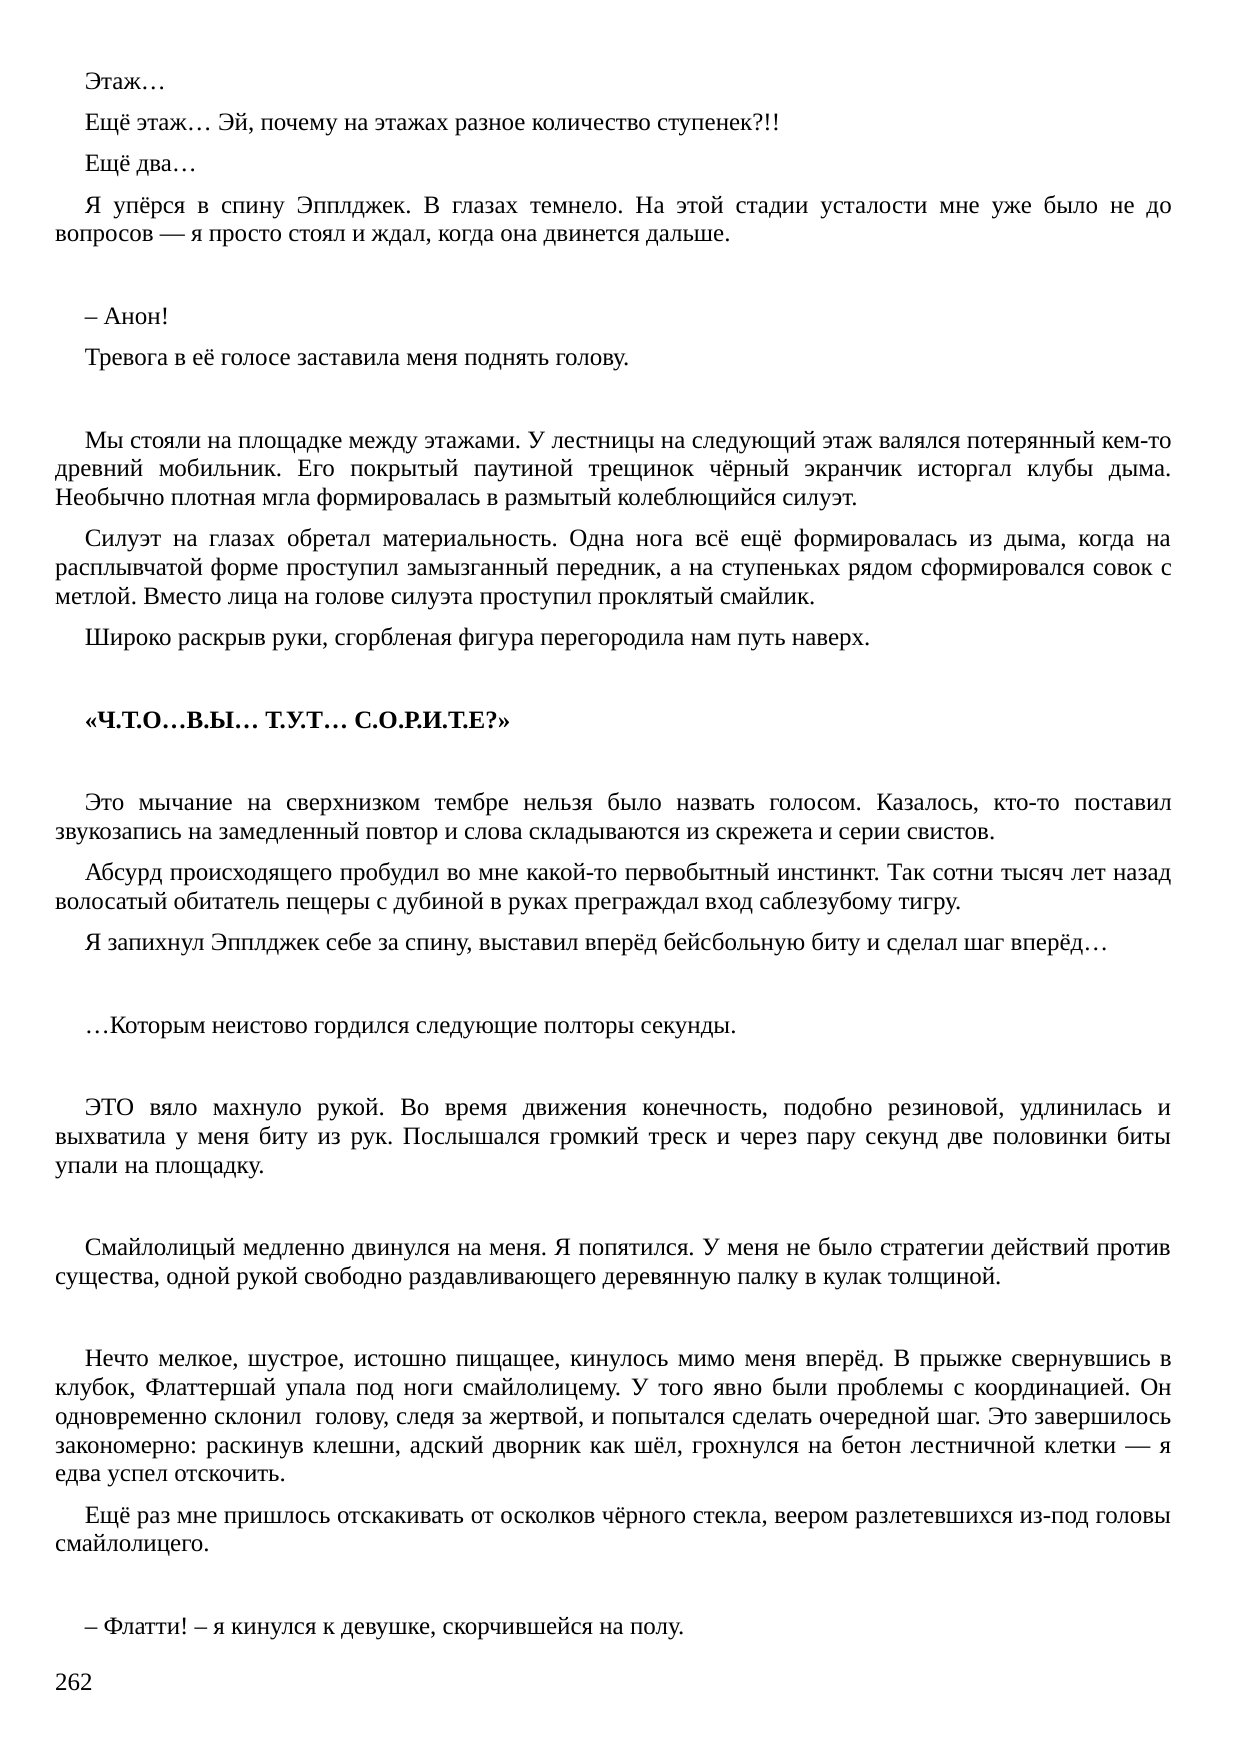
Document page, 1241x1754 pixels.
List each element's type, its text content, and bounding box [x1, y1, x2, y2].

text Тревога в её голосе заставила меня поднять голову. [55, 342, 1173, 371]
text Смайлолицый медленно двинулся на меня. Я попятился. У меня не было стратегии действий против существа, одной рукой свободно раздавливающего деревянную палку в кулак толщиной. [55, 1232, 1173, 1290]
text Широко раскрыв руки, сгорбленая фигура перегородила нам путь наверх. [55, 622, 1173, 651]
text Ещё два… [55, 148, 1173, 177]
text Силуэт на глазах обретал материальность. Одна нога всё ещё формировалась из дыма, когда на расплывчатой форме проступил замызганный передник, а на ступеньках рядом сформировался совок с метлой. Вместо лица на голове силуэта проступил проклятый смайлик. [55, 523, 1173, 610]
text Этаж… [55, 66, 1173, 95]
text – Флатти! – я кинулся к девушке, скорчившейся на полу. [55, 1611, 1173, 1640]
text – Анон! [55, 301, 1173, 330]
text Я упёрся в спину Эпплджек. В глазах темнело. На этой стадии усталости мне уже было не до вопросов — я просто стоял и ждал, когда она двинется дальше. [55, 190, 1173, 247]
text Абсурд происходящего пробудил во мне какой-то первобытный инстинкт. Так сотни тысяч лет назад волосатый обитатель пещеры с дубиной в руках преграждал вход саблезубому тигру. [55, 857, 1173, 915]
text Ещё этаж… Эй, почему на этажах разное количество ступенек?!! [55, 107, 1173, 136]
text Нечто мелкое, шустрое, истошно пищащее, кинулось мимо меня вперёд. В прыжке свернувшись в клубок, Флаттершай упала под ноги смайлолицему. У того явно были проблемы с координацией. Он одновременно склонил голову, следя за жертвой, и попытался сделать очередной шаг. Это завершилось закономерно: раскинув клешни, адский дворник как шёл, грохнулся на бетон лестничной клетки — я едва успел отскочить. [55, 1343, 1173, 1487]
text «Ч.Т.О…В.Ы… Т.У.Т… С.О.Р.И.Т.Е?» [55, 705, 1173, 733]
text Это мычание на сверхнизком тембре нельзя было назвать голосом. Казалось, кто-то поставил звукозапись на замедленный повтор и слова складываются из скрежета и серии свистов. [55, 787, 1173, 845]
text Я запихнул Эпплджек себе за спину, выставил вперёд бейсбольную биту и сделал шаг вперёд… [55, 927, 1173, 956]
text ЭТО вяло махнуло рукой. Во время движения конечность, подобно резиновой, удлинилась и выхватила у меня биту из рук. Послышался громкий треск и через пару секунд две половинки биты упали на площадку. [55, 1092, 1173, 1178]
text Мы стояли на площадке между этажами. У лестницы на следующий этаж валялся потерянный кем-то древний мобильник. Его покрытый паутиной трещинок чёрный экранчик исторгал клубы дыма. Необычно плотная мгла формировалась в размытый колеблющийся силуэт. [55, 425, 1173, 511]
text …Которым неистово гордился следующие полторы секунды. [55, 1010, 1173, 1038]
text Ещё раз мне пришлось отскакивать от осколков чёрного стекла, веером разлетевшихся из-под головы смайлолицего. [55, 1500, 1173, 1557]
